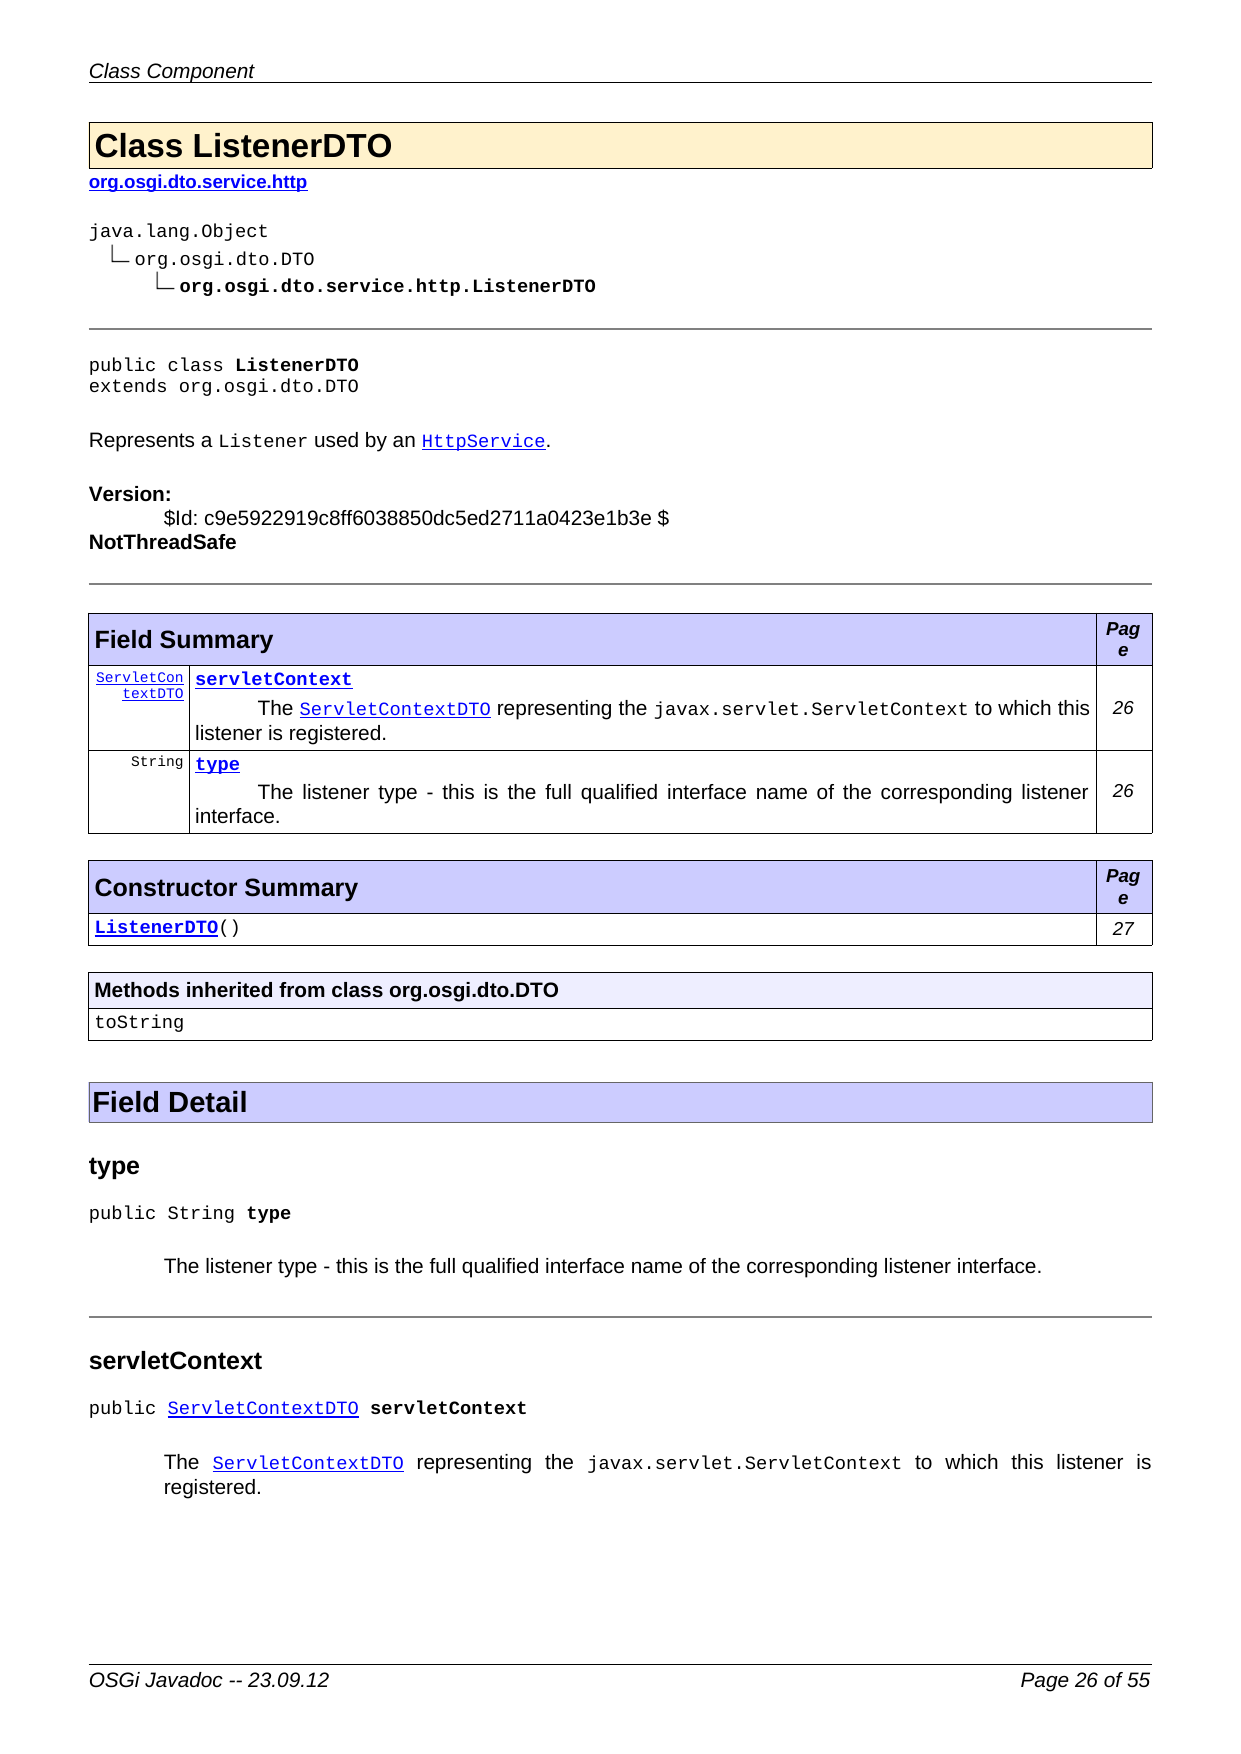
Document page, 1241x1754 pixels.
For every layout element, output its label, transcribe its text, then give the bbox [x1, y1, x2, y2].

text The listener type - this is the full qualified interface name of the corresponding listener interface. [163, 1254, 1152, 1278]
text public ServletContextDTO servletContext [88, 1399, 1152, 1420]
subtitle servletContext [88, 1346, 1152, 1375]
table_header Methods inherited from class org.osgi.dto.DTO [89, 973, 1152, 1008]
text org.osgi.dto.service.http.ListenerDTO [88, 271, 1152, 298]
text java.lang.Object [88, 222, 1152, 243]
picture [111, 243, 135, 266]
text org.osgi.dto.DTO [88, 243, 1152, 271]
table_cell toString [89, 1009, 1152, 1040]
table_header Constructor Summary [89, 861, 1096, 913]
text public class ListenerDTO [88, 356, 1152, 377]
table_header Page [1097, 614, 1152, 665]
text org.osgi.dto.service.http [88, 171, 1152, 193]
table_cell ListenerDTO() [89, 914, 1096, 944]
picture [156, 270, 180, 293]
table_cell [1097, 751, 1152, 833]
table_header Page [1097, 861, 1152, 913]
table_cell servletContext The ServletContextDTO representing the javax.servlet.ServletContext to which this listener is registered. [190, 666, 1096, 749]
table_cell [1097, 914, 1152, 944]
table_cell type The listener type - this is the full qualified interface name of the corresponding listener interface. [190, 751, 1096, 833]
text public String type [88, 1204, 1152, 1225]
text Represents a Listener used by an HttpService. [88, 427, 1152, 453]
text extends org.osgi.dto.DTO [88, 377, 1152, 398]
text $Id: c9e5922919c8ff6038850dc5ed2711a0423e1b3e $ [163, 506, 1152, 530]
subtitle type [88, 1151, 1152, 1179]
subtitle Field Detail [90, 1083, 1152, 1122]
table_cell ServletContextDTO [89, 666, 189, 749]
table_header Field Summary [89, 614, 1096, 665]
table_cell String [89, 751, 189, 833]
subtitle Class ListenerDTO [90, 123, 1152, 168]
text NotThreadSafe [88, 530, 1152, 554]
text Version: [88, 482, 1152, 506]
text The ServletContextDTO representing the javax.servlet.ServletContext to which this listener is registered. [163, 1449, 1152, 1499]
table_cell [1097, 666, 1152, 749]
